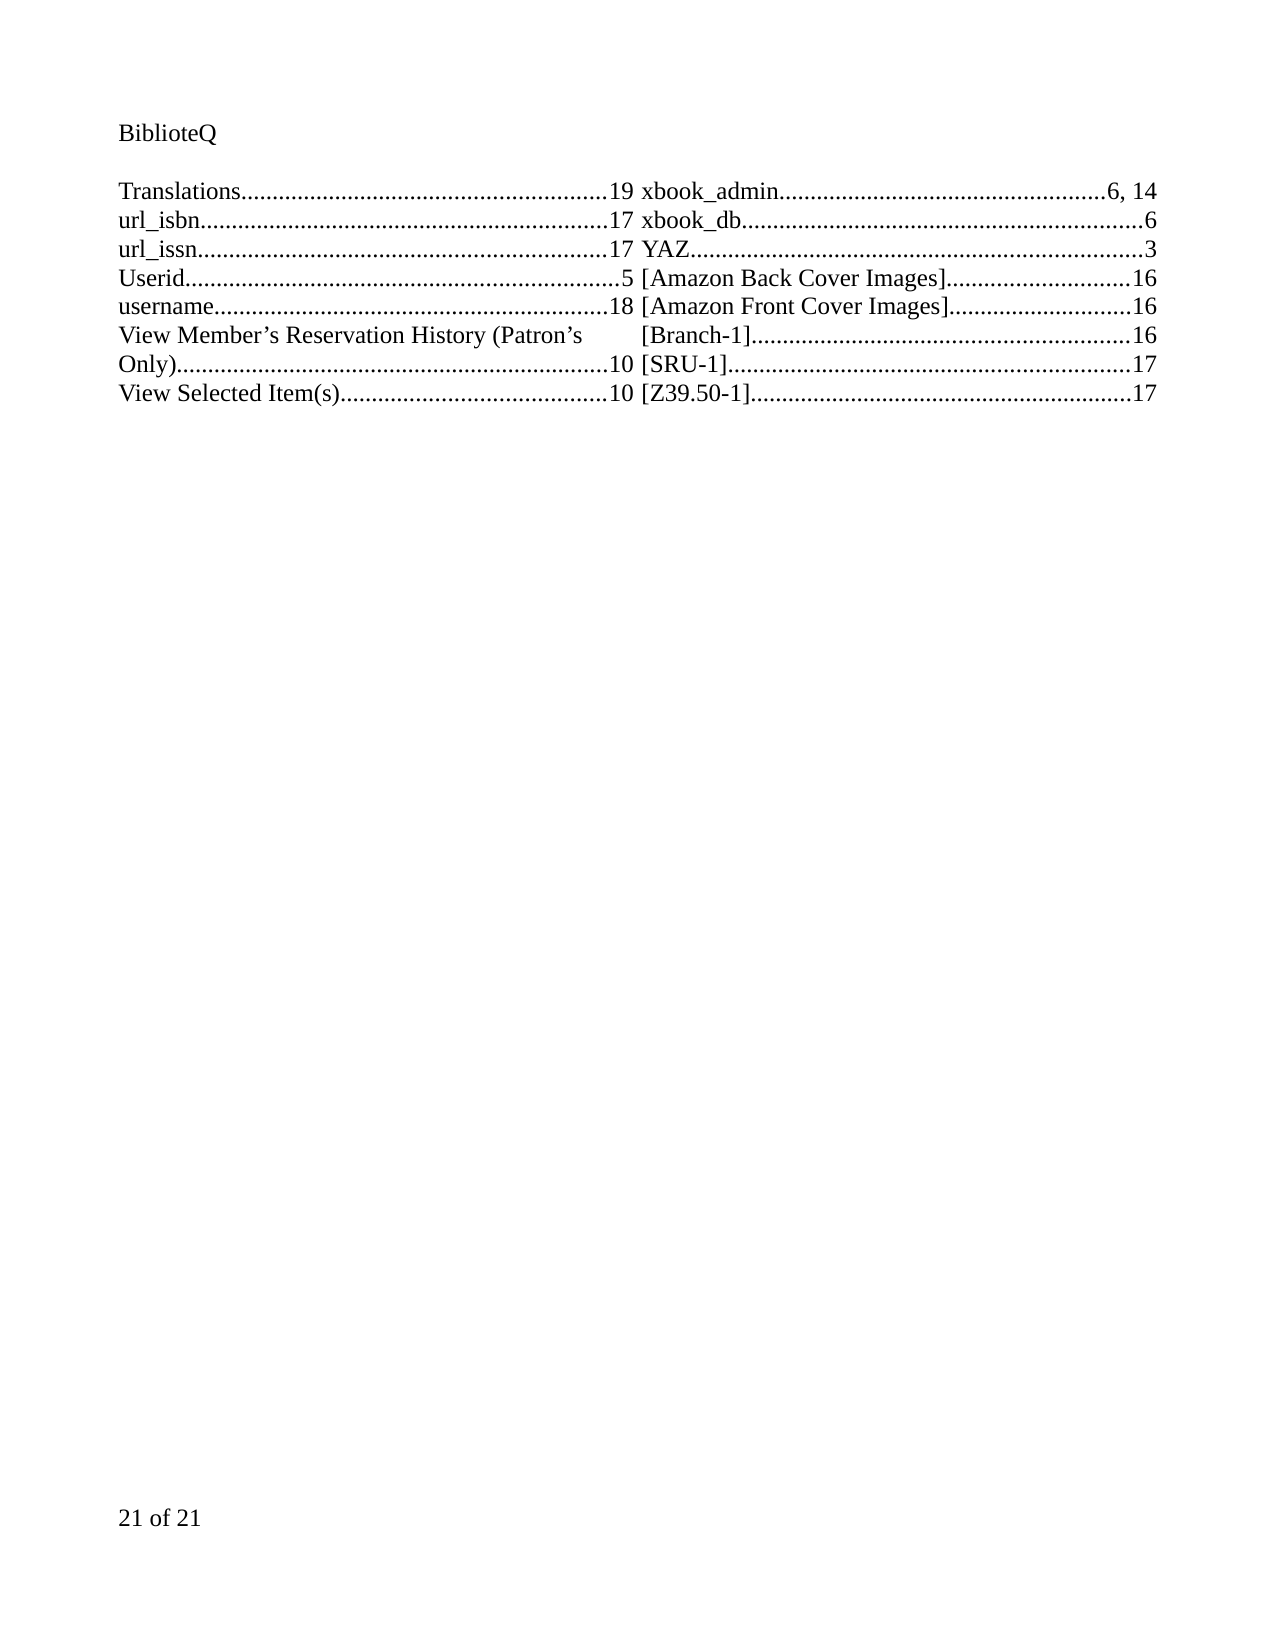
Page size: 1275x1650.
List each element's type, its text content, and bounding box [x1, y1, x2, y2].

text View Member’s Reservation History (Patron’s Only) 10 [118, 320, 634, 378]
text YAZ 3 [641, 234, 1157, 263]
text [Amazon Back Cover Images] 16 [641, 263, 1157, 291]
text username 18 [118, 291, 634, 320]
text View Selected Item(s) 10 [118, 378, 634, 406]
text [SRU-1] 17 [641, 349, 1157, 378]
text [Amazon Front Cover Images] 16 [641, 291, 1157, 320]
text xbook_db 6 [641, 205, 1157, 234]
text url_issn 17 [118, 234, 634, 263]
text xbook_admin 6, 14 [641, 176, 1157, 205]
text url_isbn 17 [118, 205, 634, 234]
text [Z39.50-1] 17 [641, 378, 1157, 406]
text [Branch-1] 16 [641, 320, 1157, 349]
text Userid 5 [118, 263, 634, 291]
text Translations 19 [118, 176, 634, 205]
